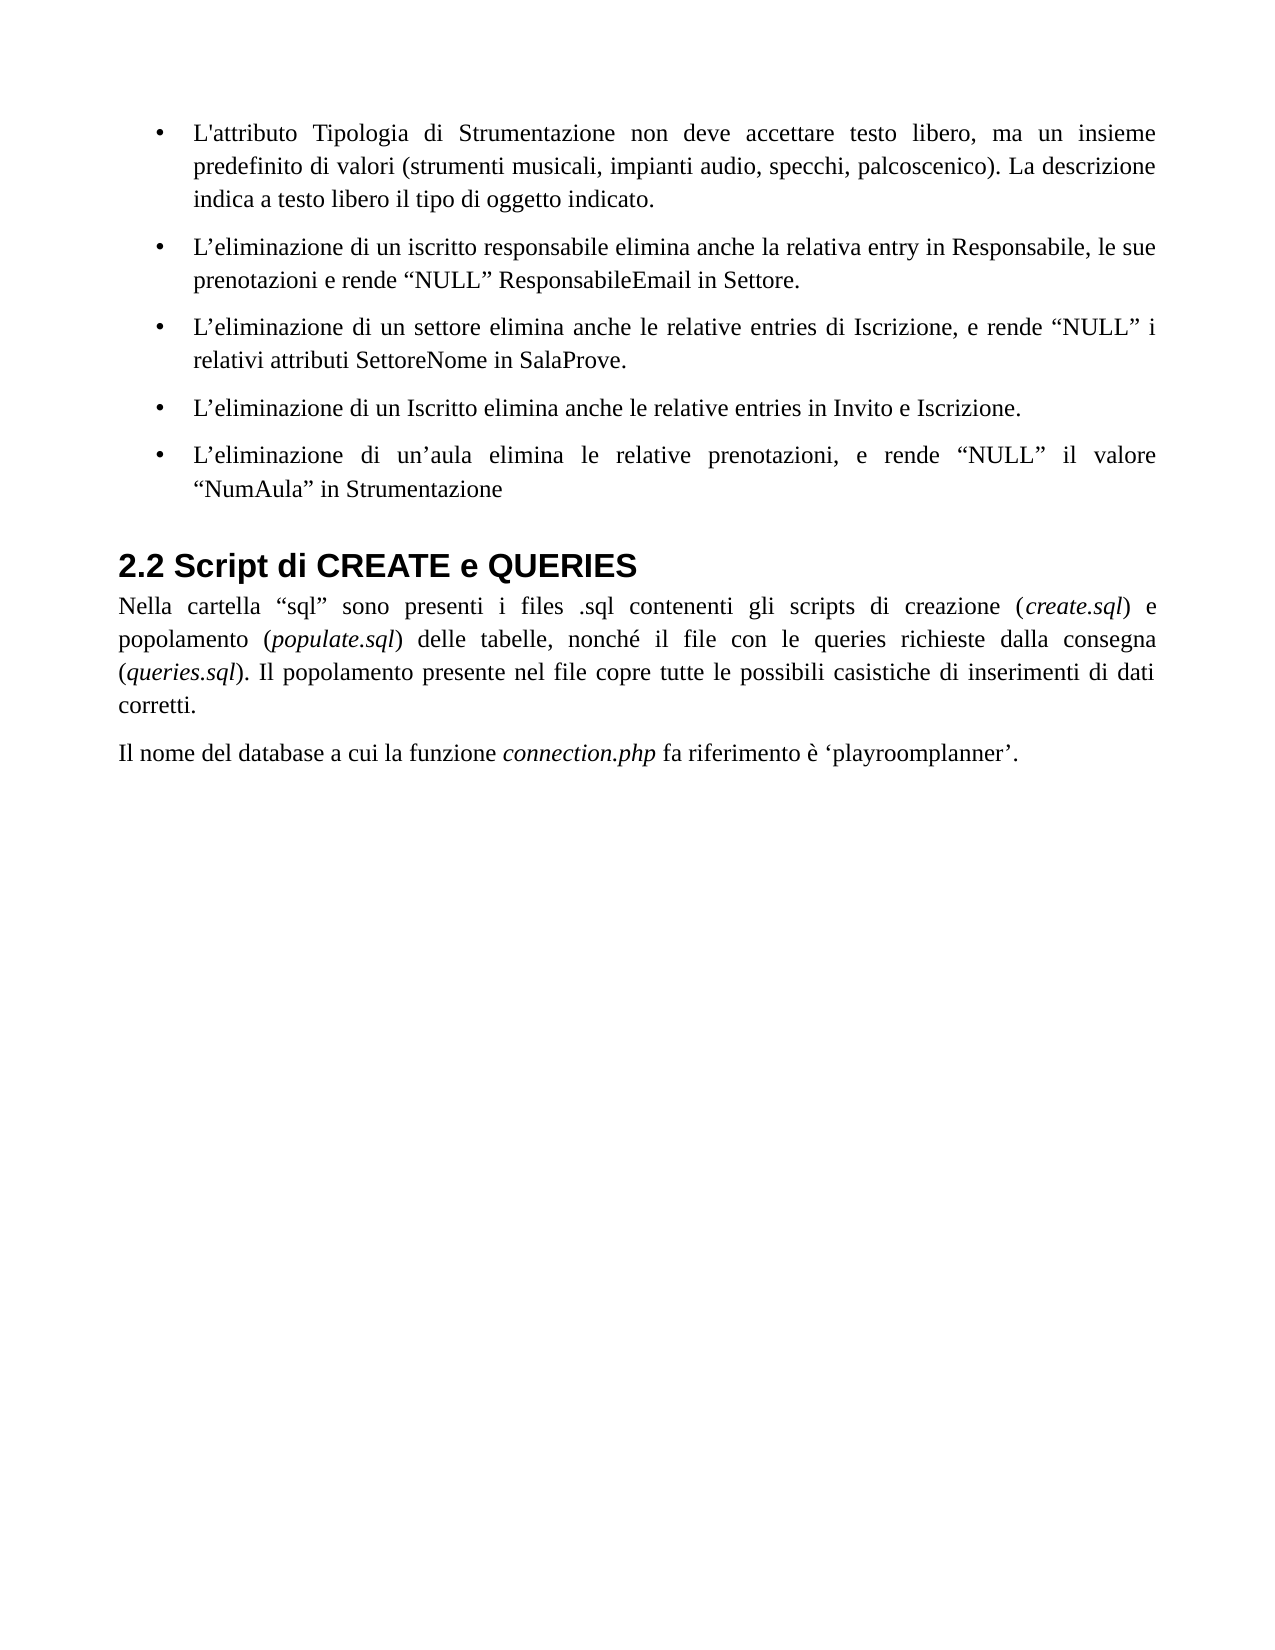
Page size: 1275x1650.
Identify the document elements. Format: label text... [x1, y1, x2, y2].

subtitle 2.2 Script di CREATE e QUERIES [118, 546, 1157, 585]
list L’eliminazione di un’aula elimina le relative prenotazioni, e rende “NULL” il valore “NumAula” in Strumentazione [156, 441, 1157, 502]
text Il nome del database a cui la funzione connection.php fa riferimento è ‘playroomplanner’. [118, 738, 1157, 766]
text Nella cartella “sql” sono presenti i files .sql contenenti gli scripts di creazione (create.sql) e popolamento (populate.sql) delle tabelle, nonché il file con le queries richieste dalla consegna (queries.sql). Il popolamento presente nel file copre tutte le possibili casistiche di inserimenti di dati corretti. [118, 591, 1157, 719]
list L'attributo Tipologia di Strumentazione non deve accettare testo libero, ma un insieme predefinito di valori (strumenti musicali, impianti audio, specchi, palcoscenico). La descrizione indica a testo libero il tipo di oggetto indicato. [156, 118, 1157, 213]
list L’eliminazione di un settore elimina anche le relative entries di Iscrizione, e rende “NULL” i relativi attributi SettoreNome in SalaProve. [156, 312, 1157, 374]
list L’eliminazione di un Iscritto elimina anche le relative entries in Invito e Iscrizione. [156, 393, 1157, 422]
list L’eliminazione di un iscritto responsabile elimina anche la relativa entry in Responsabile, le sue prenotazioni e rende “NULL” ResponsabileEmail in Settore. [156, 232, 1157, 293]
